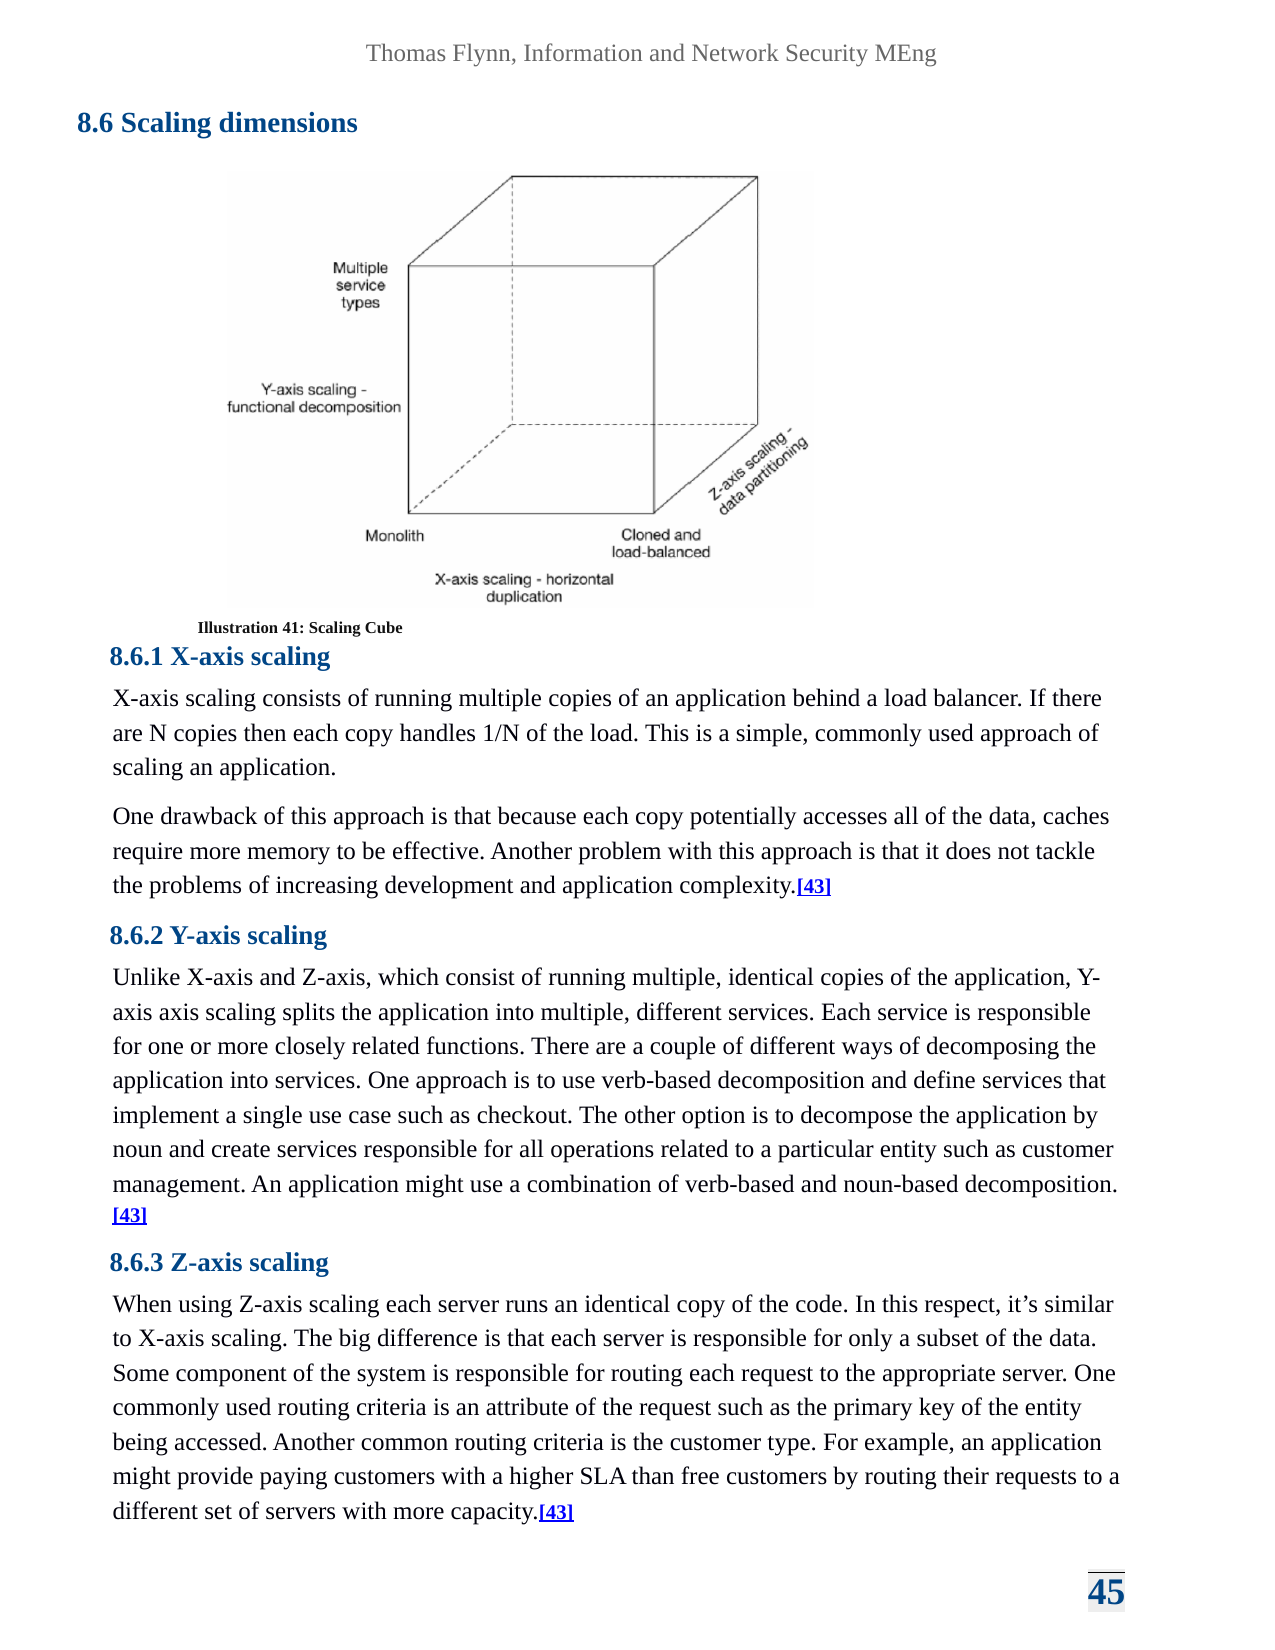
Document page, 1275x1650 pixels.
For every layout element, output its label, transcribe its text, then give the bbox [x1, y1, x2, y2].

text When using Z-axis scaling each server runs an identical copy of the code. In this respect, it’s similar to X-axis scaling. The big difference is that each server is responsible for only a subset of the data. Some component of the system is responsible for routing each request to the appropriate server. One commonly used routing criteria is an attribute of the request such as the primary key of the entity being accessed. Another common routing criteria is the customer type. For example, an application might provide paying customers with a higher SLA than free customers by routing their requests to a different set of servers with more capacity.[43] [112, 1289, 1125, 1524]
subtitle 8.6.3 Z-axis scaling [109, 1246, 1125, 1277]
subtitle 8.6.1 X-axis scaling [109, 640, 1125, 671]
text Illustration 41: Scaling Cube [197, 615, 844, 637]
text Unlike X-axis and Z-axis, which consist of running multiple, identical copies of the application, Y-axis axis scaling splits the application into multiple, different services. Each service is responsible for one or more closely related functions. There are a couple of different ways of decomposing the application into services. One approach is to use verb-based decomposition and define services that implement a single use case such as checkout. The other option is to decompose the application by noun and create services responsible for all operations related to a particular entity such as customer management. An application might use a combination of verb-based and noun-based decomposition.[43] [112, 962, 1125, 1227]
subtitle 8.6 Scaling dimensions [74, 105, 1125, 138]
text One drawback of this approach is that because each copy potentially accesses all of the data, caches require more memory to be effective. Another problem with this approach is that it does not tackle the problems of increasing development and application complexity.[43] [112, 801, 1125, 899]
text X-axis scaling consists of running multiple copies of an application behind a load balancer. If there are N copies then each copy handles 1/N of the load. This is a simple, commonly used approach of scaling an application. [112, 683, 1125, 781]
subtitle 8.6.2 Y-axis scaling [109, 919, 1125, 950]
picture [197, 164, 828, 609]
